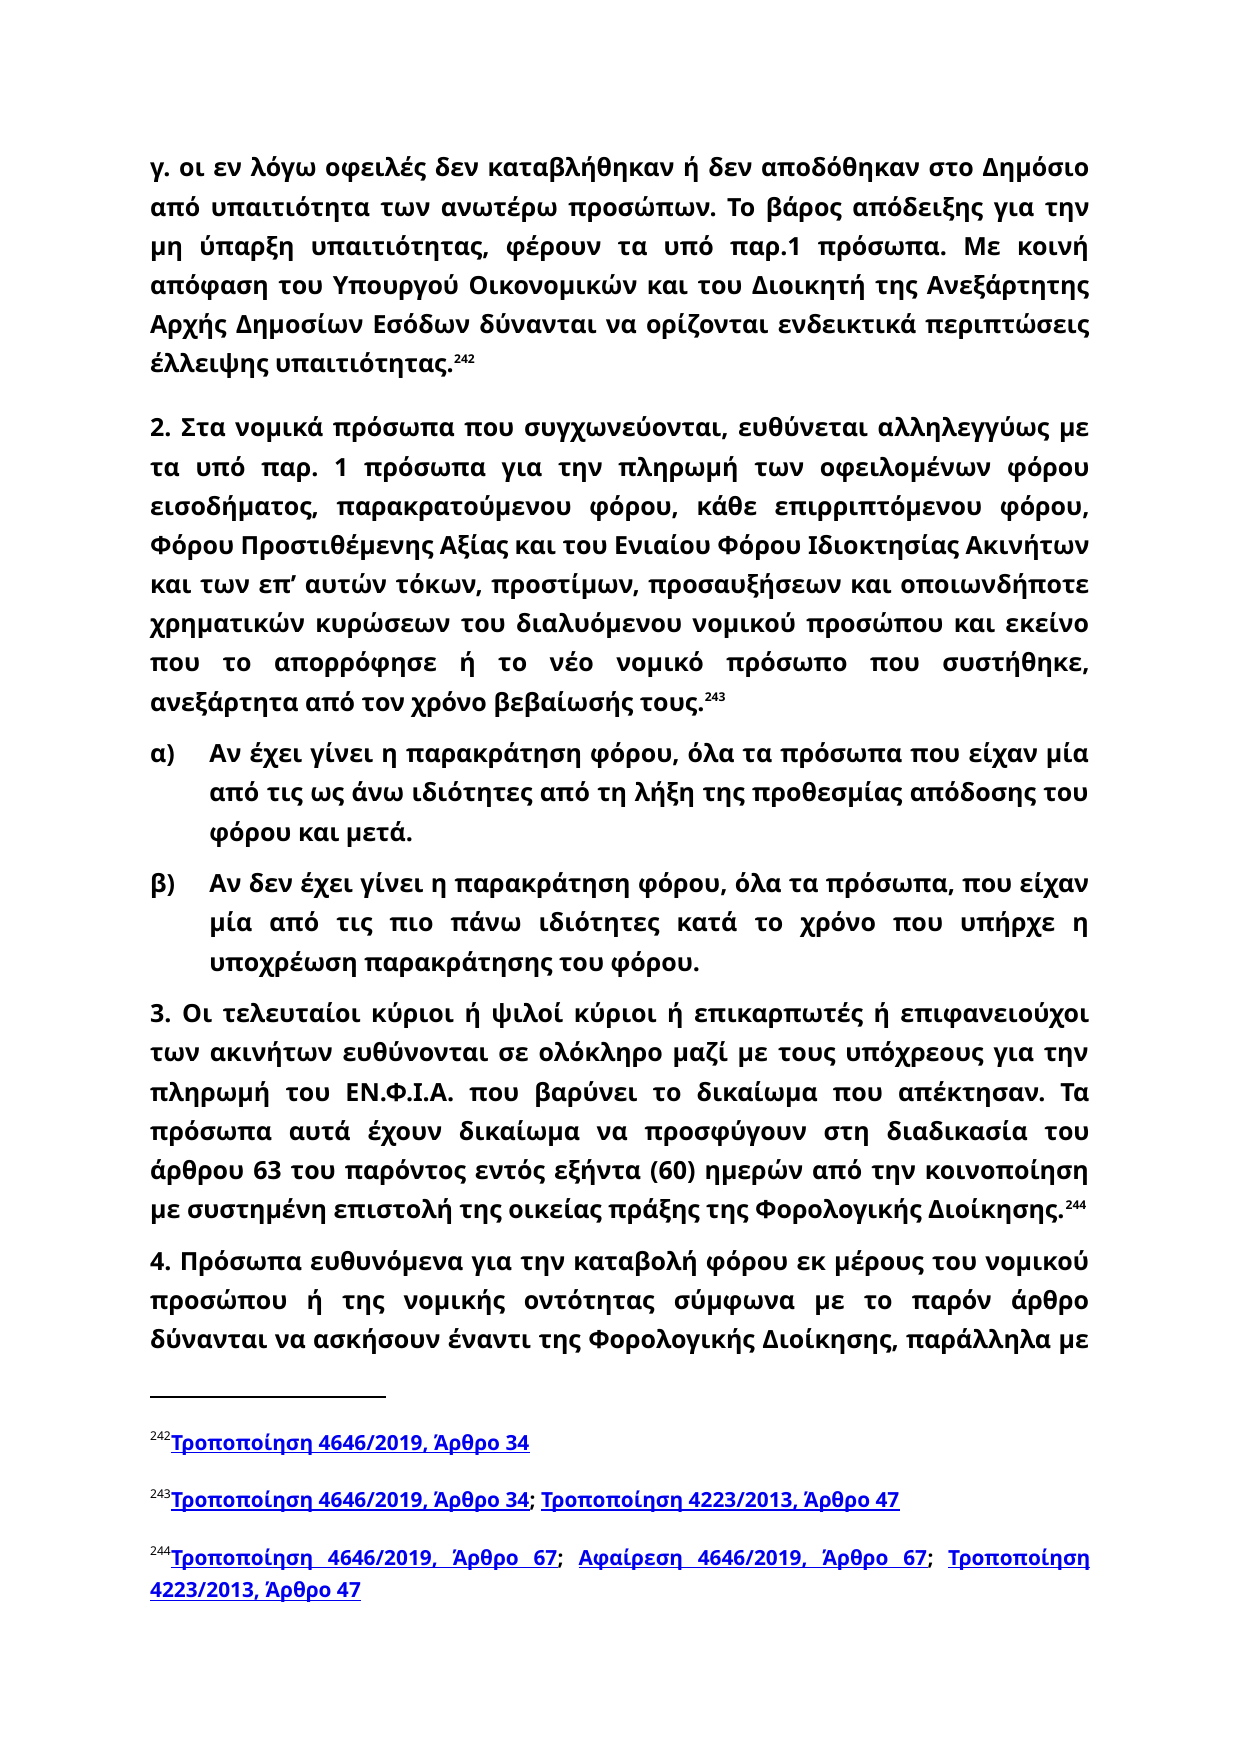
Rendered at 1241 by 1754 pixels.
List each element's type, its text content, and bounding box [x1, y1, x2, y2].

text Τροποποίηση 4646/2019, Άρθρο 67; Αφαίρεση 4646/2019, Άρθρο 67; Τροποποίηση 4223/2013, Άρθρο 47 [150, 1543, 1090, 1604]
text Τροποποίηση 4646/2019, Άρθρο 34 [150, 1428, 1090, 1456]
text 2. Στα νομικά πρόσωπα που συγχωνεύονται, ευθύνεται αλληλεγγύως με τα υπό παρ. 1 πρόσωπα για την πληρωμή των οφειλομένων φόρου εισοδήματος, παρακρατούμενου φόρου, κάθε επιρριπτόμενου φόρου, Φόρου Προστιθέμενης Αξίας και του Ενιαίου Φόρου Ιδιοκτησίας Ακινήτων και των επ’ αυτών τόκων, προστίμων, προσαυξήσεων και οποιωνδήποτε χρηματικών κυρώσεων του διαλυόμενου νομικού προσώπου και εκείνο που το απορρόφησε ή το νέο νομικό πρόσωπο που συστήθηκε, ανεξάρτητα από τον χρόνο βεβαίωσής τους. [150, 410, 1090, 718]
list β) Αν δεν έχει γίνει η παρακράτηση φόρου, όλα τα πρόσωπα, που είχαν μία από τις πιο πάνω ιδιότητες κατά το χρόνο που υπήρχε η υποχρέωση παρακράτησης του φόρου. [150, 866, 1090, 978]
text γ. οι εν λόγω οφειλές δεν καταβλήθηκαν ή δεν αποδόθηκαν στο Δημόσιο από υπαιτιότητα των ανωτέρω προσώπων. Το βάρος απόδειξης για την μη ύπαρξη υπαιτιότητας, φέρουν τα υπό παρ.1 πρόσωπα. Με κοινή απόφαση του Υπουργού Οικονομικών και του Διοικητή της Ανεξάρτητης Αρχής Δημοσίων Εσόδων δύνανται να ορίζονται ενδεικτικά περιπτώσεις έλλειψης υπαιτιότητας. [150, 150, 1090, 380]
text Τροποποίηση 4646/2019, Άρθρο 34; Τροποποίηση 4223/2013, Άρθρο 47 [150, 1485, 1090, 1514]
list α) Αν έχει γίνει η παρακράτηση φόρου, όλα τα πρόσωπα που είχαν μία από τις ως άνω ιδιότητες από τη λήξη της προθεσμίας απόδοσης του φόρου και μετά. [150, 736, 1090, 848]
text 4. Πρόσωπα ευθυνόμενα για την καταβολή φόρου εκ μέρους του νομικού προσώπου ή της νομικής οντότητας σύμφωνα με το παρόν άρθρο δύνανται να ασκήσουν έναντι της Φορολογικής Διοίκησης, παράλληλα με [150, 1243, 1090, 1356]
text 3. Οι τελευταίοι κύριοι ή ψιλοί κύριοι ή επικαρπωτές ή επιφανειούχοι των ακινήτων ευθύνονται σε ολόκληρο μαζί με τους υπόχρεους για την πληρωμή του ΕΝ.Φ.Ι.Α. που βαρύνει το δικαίωμα που απέκτησαν. Τα πρόσωπα αυτά έχουν δικαίωμα να προσφύγουν στη διαδικασία του άρθρου 63 του παρόντος εντός εξήντα (60) ημερών από την κοινοποίηση με συστημένη επιστολή της οικείας πράξης της Φορολογικής Διοίκησης. [150, 996, 1090, 1226]
